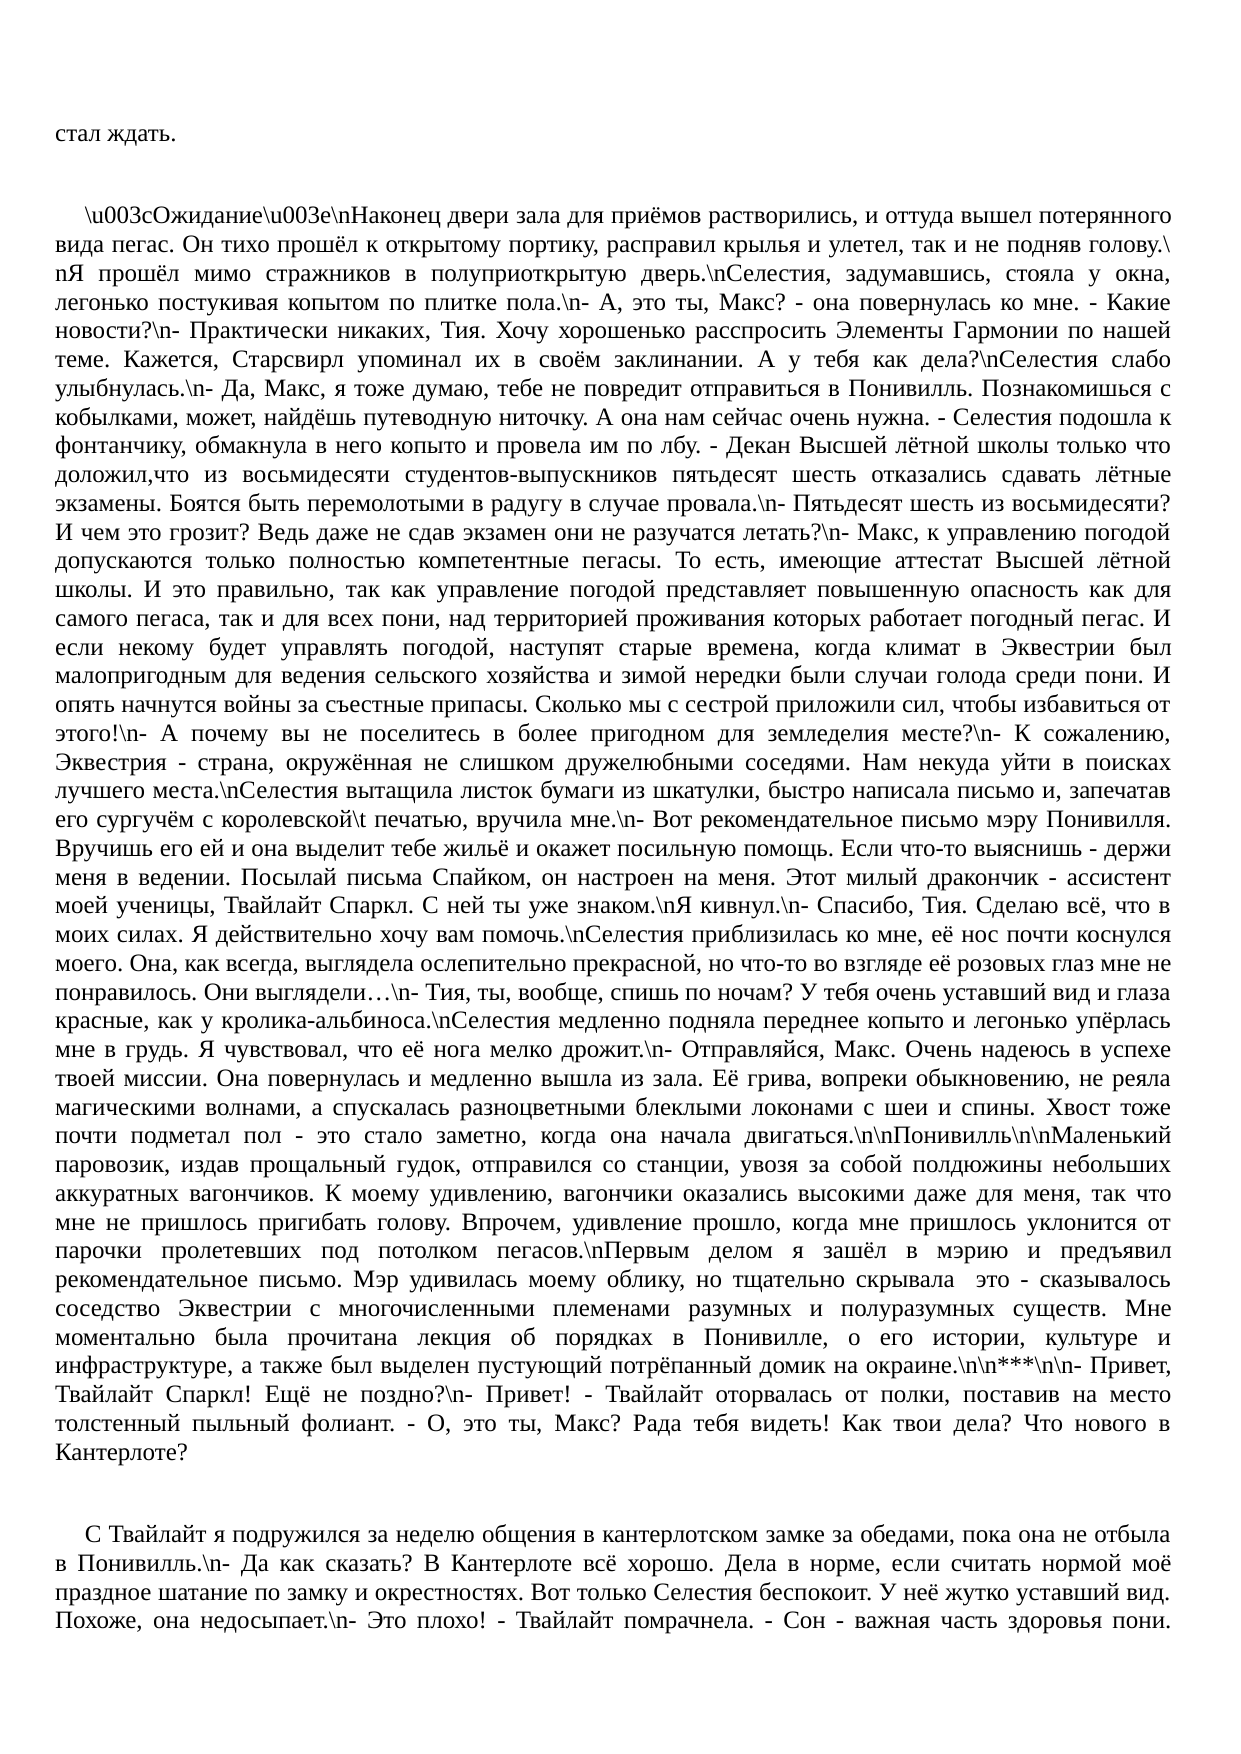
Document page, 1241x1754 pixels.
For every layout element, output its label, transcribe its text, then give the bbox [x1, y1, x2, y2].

text стал ждать. [55, 118, 1172, 147]
text \u003cОжидание\u003e\nНаконец двери зала для приёмов растворились, и оттуда вышел потерянного вида пегас. Он тихо прошёл к открытому портику, расправил крылья и улетел, так и не подняв голову.\nЯ прошёл мимо стражников в полуприоткрытую дверь.\nСелестия, задумавшись, стояла у окна, легонько постукивая копытом по плитке пола.\n- А, это ты, Макс? - она повернулась ко мне. - Какие новости?\n- Практически никаких, Тия. Хочу хорошенько расспросить Элементы Гармонии по нашей теме. Кажется, Старсвирл упоминал их в своём заклинании. А у тебя как дела?\nСелестия слабо улыбнулась.\n- Да, Макс, я тоже думаю, тебе не повредит отправиться в Понивилль. Познакомишься с кобылками, может, найдёшь путеводную ниточку. А она нам сейчас очень нужна. - Селестия подошла к фонтанчику, обмакнула в него копыто и провела им по лбу. - Декан Высшей лётной школы только что доложил,что из восьмидесяти студентов-выпускников пятьдесят шесть отказались сдавать лётные экзамены. Боятся быть перемолотыми в радугу в случае провала.\n- Пятьдесят шесть из восьмидесяти? И чем это грозит? Ведь даже не сдав экзамен они не разучатся летать?\n- Макс, к управлению погодой допускаются только полностью компетентные пегасы. То есть, имеющие аттестат Высшей лётной школы. И это правильно, так как управление погодой представляет повышенную опасность как для самого пегаса, так и для всех пони, над территорией проживания которых работает погодный пегас. И если некому будет управлять погодой, наступят старые времена, когда климат в Эквестрии был малопригодным для ведения сельского хозяйства и зимой нередки были случаи голода среди пони. И опять начнутся войны за съестные припасы. Сколько мы с сестрой приложили сил, чтобы избавиться от этого!\n- А почему вы не поселитесь в более пригодном для земледелия месте?\n- К сожалению, Эквестрия - страна, окружённая не слишком дружелюбными соседями. Нам некуда уйти в поисках лучшего места.\nСелестия вытащила листок бумаги из шкатулки, быстро написала письмо и, запечатав его сургучём с королевской\t печатью, вручила мне.\n- Вот рекомендательное письмо мэру Понивилля. Вручишь его ей и она выделит тебе жильё и окажет посильную помощь. Если что-то выяснишь - держи меня в ведении. Посылай письма Спайком, он настроен на меня. Этот милый дракончик - ассистент моей ученицы, Твайлайт Спаркл. С ней ты уже знаком.\nЯ кивнул.\n- Спасибо, Тия. Сделаю всё, что в моих силах. Я действительно хочу вам помочь.\nСелестия приблизилась ко мне, её нос почти коснулся моего. Она, как всегда, выглядела ослепительно прекрасной, но что-то во взгляде её розовых глаз мне не понравилось. Они выглядели…\n- Тия, ты, вообще, спишь по ночам? У тебя очень уставший вид и глаза красные, как у кролика-альбиноса.\nСелестия медленно подняла переднее копыто и легонько упёрлась мне в грудь. Я чувствовал, что её нога мелко дрожит.\n- Отправляйся, Макс. Очень надеюсь в успехе твоей миссии. Она повернулась и медленно вышла из зала. Её грива, вопреки обыкновению, не реяла магическими волнами, а спускалась разноцветными блеклыми локонами с шеи и спины. Хвост тоже почти подметал пол - это стало заметно, когда она начала двигаться.\n\nПонивилль\n\nМаленький паровозик, издав прощальный гудок, отправился со станции, увозя за собой полдюжины небольших аккуратных вагончиков. К моему удивлению, вагончики оказались высокими даже для меня, так что мне не пришлось пригибать голову. Впрочем, удивление прошло, когда мне пришлось уклонится от парочки пролетевших под потолком пегасов.\nПервым делом я зашёл в мэрию и предъявил рекомендательное письмо. Мэр удивилась моему облику, но тщательно скрывала это - сказывалось соседство Эквестрии с многочисленными племенами разумных и полуразумных существ. Мне моментально была прочитана лекция об порядках в Понивилле, о его истории, культуре и инфраструктуре, а также был выделен пустующий потрёпанный домик на окраине.\n\n***\n\n- Привет, Твайлайт Спаркл! Ещё не поздно?\n- Привет! - Твайлайт оторвалась от полки, поставив на место толстенный пыльный фолиант. - О, это ты, Макс? Рада тебя видеть! Как твои дела? Что нового в Кантерлоте? [55, 201, 1172, 1466]
text С Твайлайт я подружился за неделю общения в кантерлотском замке за обедами, пока она не отбыла в Понивилль.\n- Да как сказать? В Кантерлоте всё хорошо. Дела в норме, если считать нормой моё праздное шатание по замку и окрестностях. Вот только Селестия беспокоит. У неё жутко уставший вид. Похоже, она недосыпает.\n- Это плохо! - Твайлайт помрачнела. - Сон - важная часть здоровья пони. [55, 1519, 1172, 1634]
